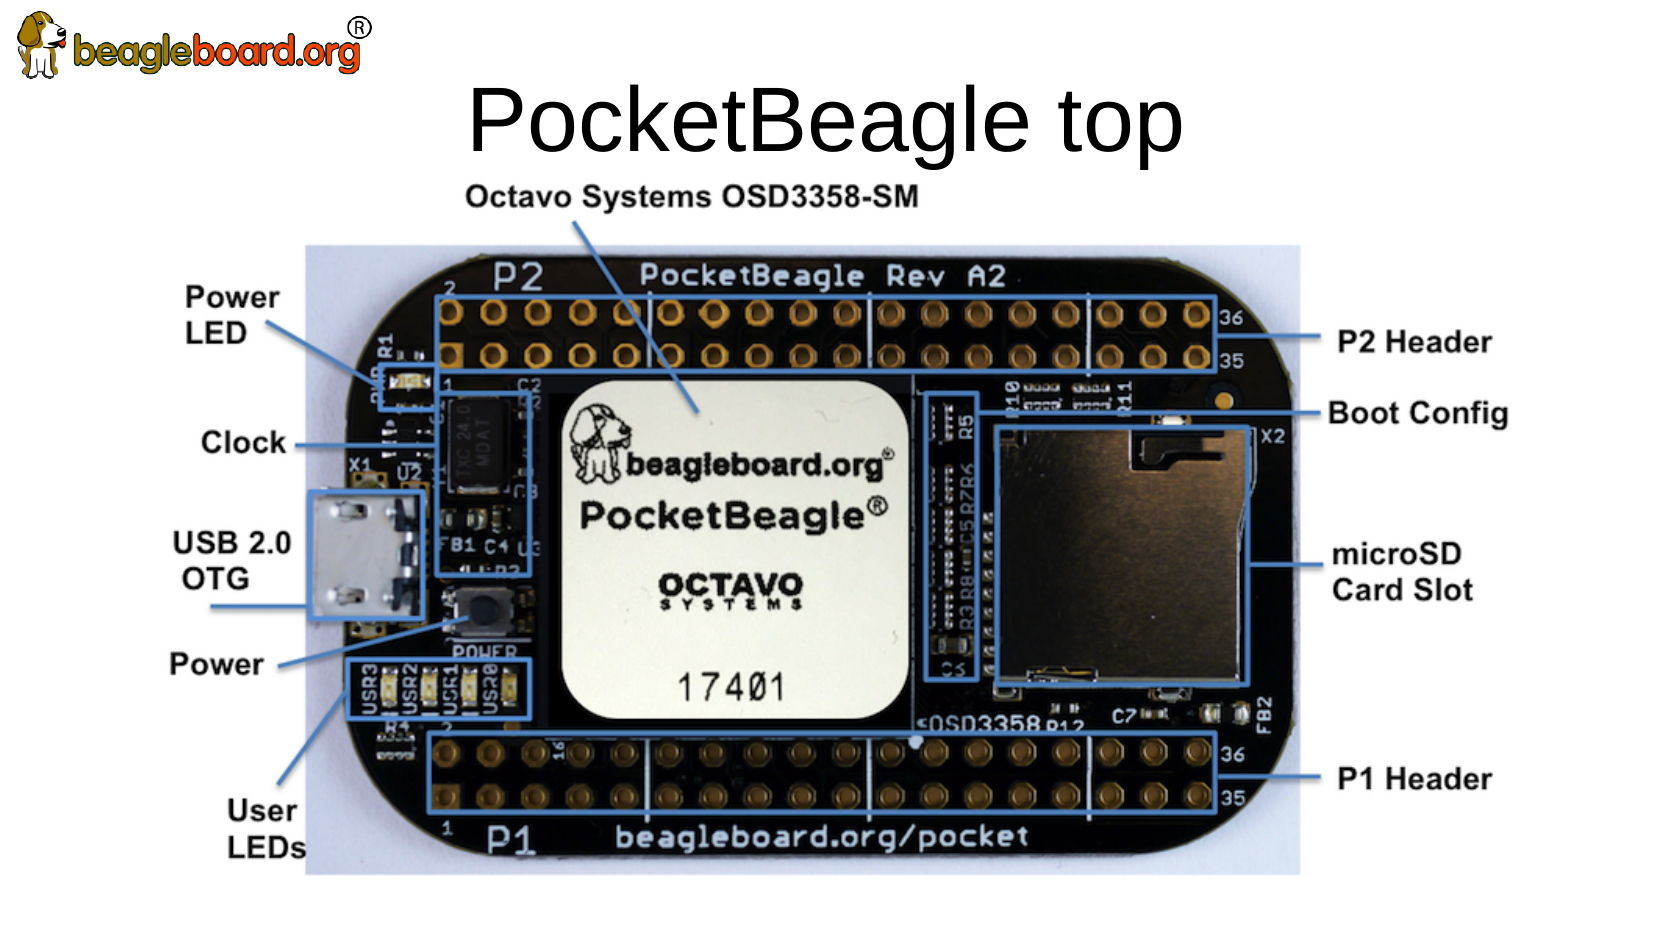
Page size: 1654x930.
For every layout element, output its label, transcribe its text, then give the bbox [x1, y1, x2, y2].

picture [157, 172, 1515, 891]
text_box PocketBeagle top [82, 36, 1571, 193]
picture [17, 11, 372, 79]
